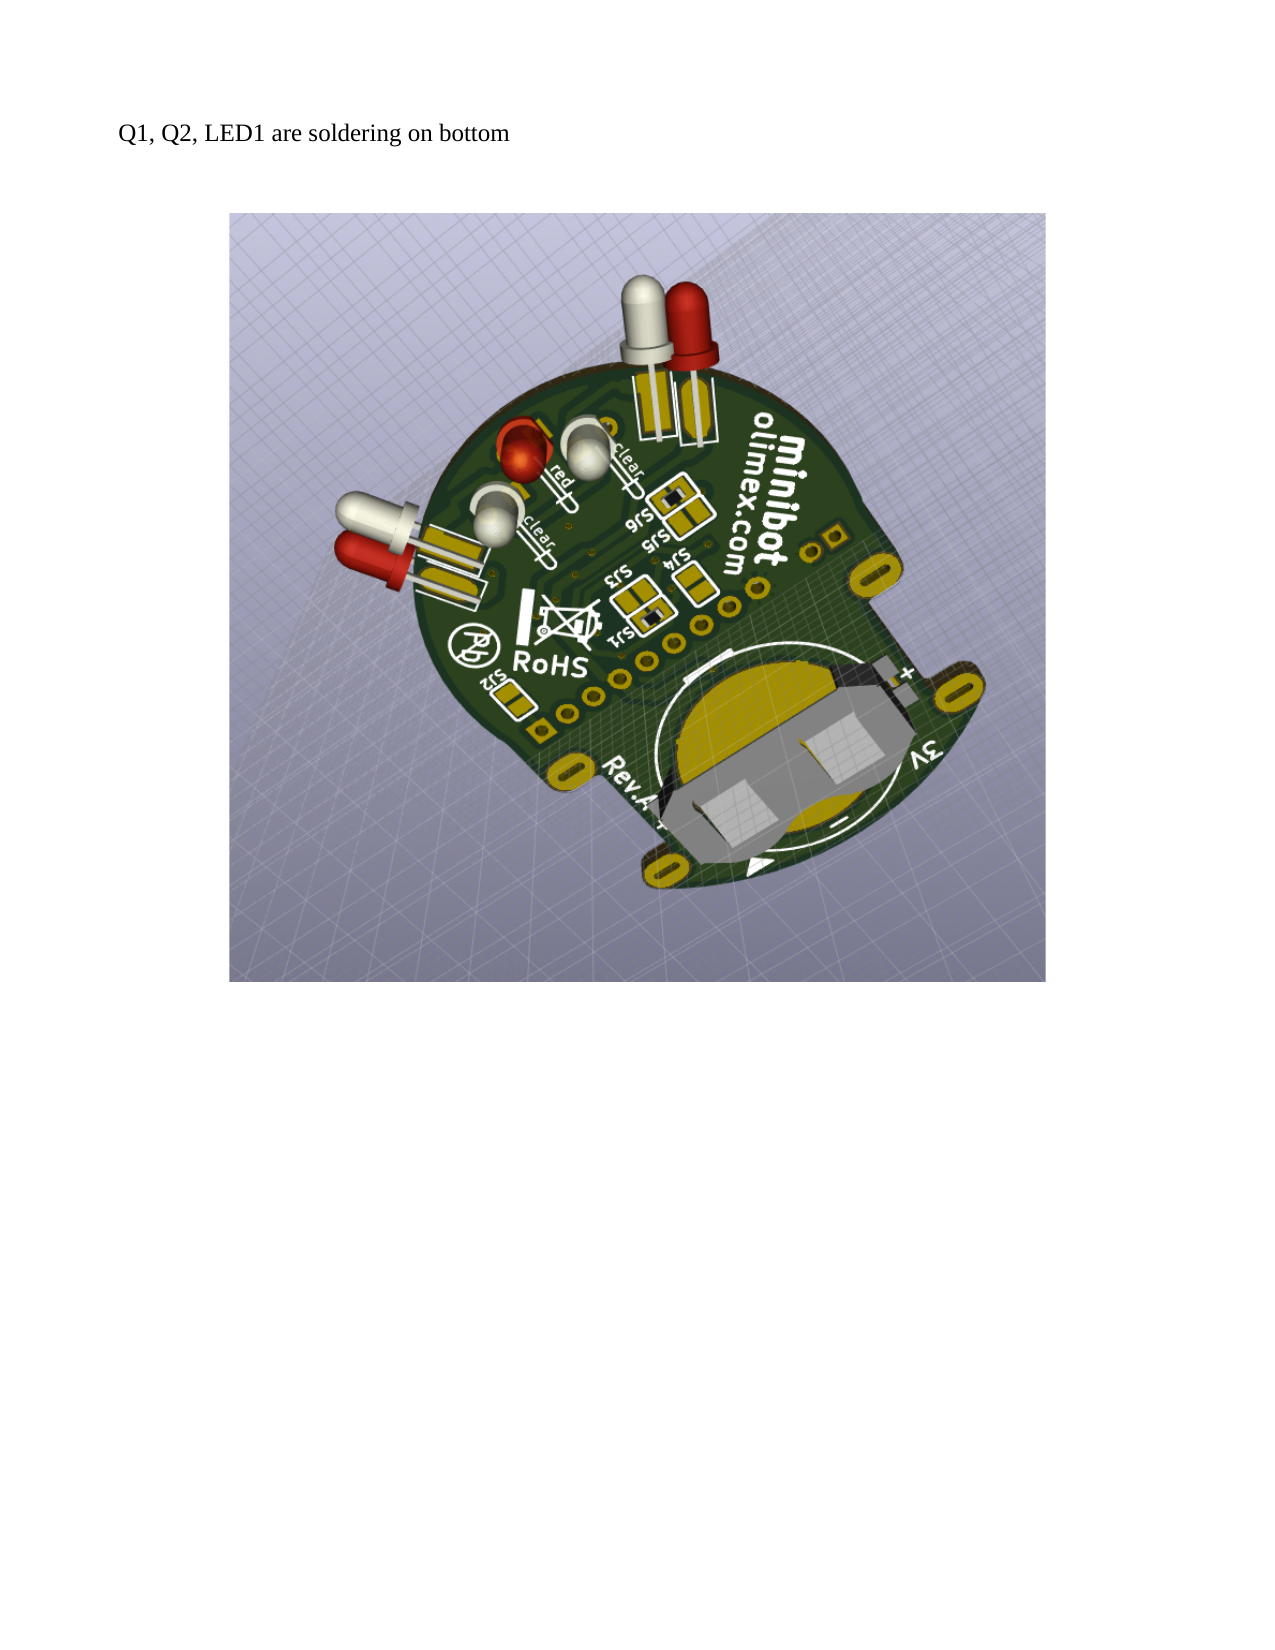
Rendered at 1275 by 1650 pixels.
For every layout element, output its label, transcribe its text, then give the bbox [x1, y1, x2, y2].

text Q1, Q2, LED1 are soldering on bottom [118, 118, 1157, 147]
picture [229, 213, 1046, 982]
